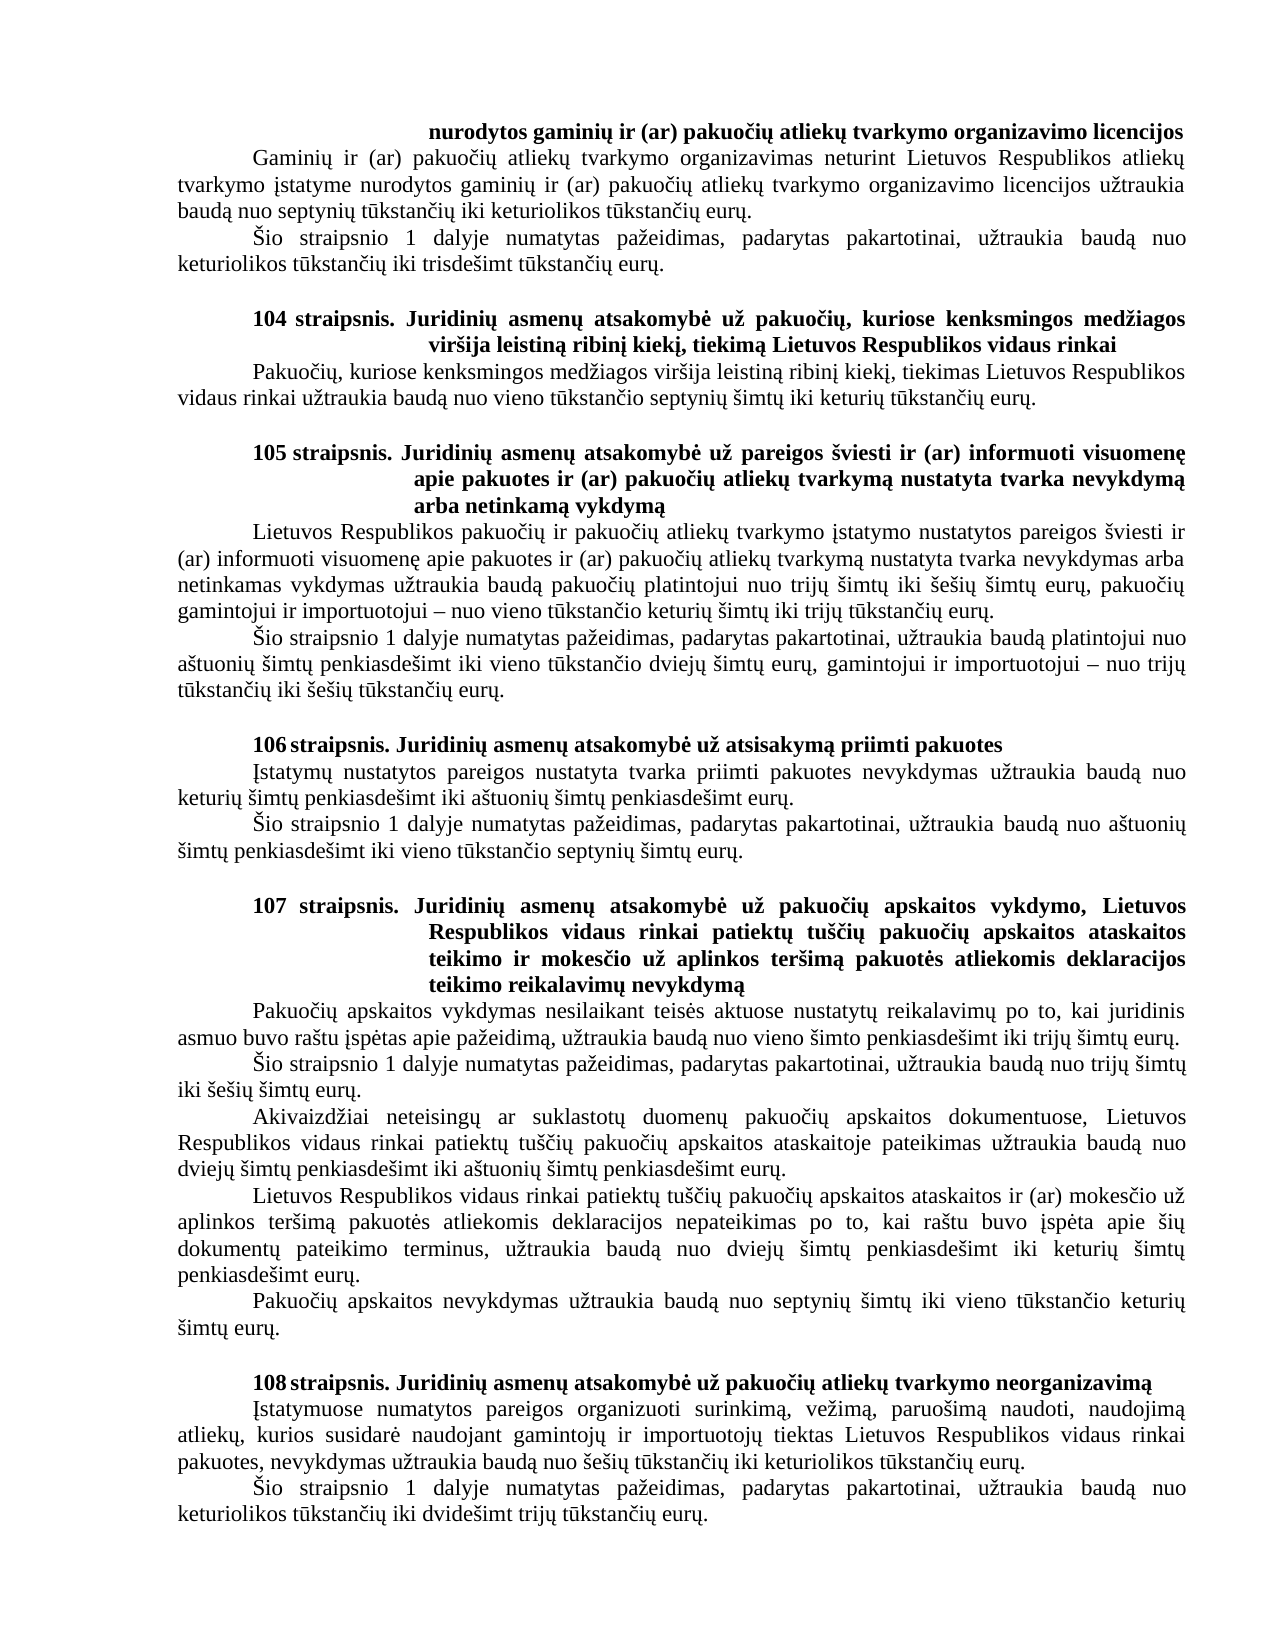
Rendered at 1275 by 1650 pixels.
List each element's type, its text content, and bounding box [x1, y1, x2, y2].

text 106 straipsnis. Juridinių asmenų atsakomybė už atsisakymą priimti pakuotes [177, 731, 1186, 758]
text Lietuvos Respublikos pakuočių ir pakuočių atliekų tvarkymo įstatymo nustatytos pareigos šviesti ir (ar) informuoti visuomenę apie pakuotes ir (ar) pakuočių atliekų tvarkymą nustatyta tvarka nevykdymas arba netinkamas vykdymas užtraukia baudą pakuočių platintojui nuo trijų šimtų iki šešių šimtų eurų, pakuočių gamintojui ir importuotojui – nuo vieno tūkstančio keturių šimtų iki trijų tūkstančių eurų. [177, 518, 1186, 624]
text Įstatymuose numatytos pareigos organizuoti surinkimą, vežimą, paruošimą naudoti, naudojimą atliekų, kurios susidarė naudojant gamintojų ir importuotojų tiektas Lietuvos Respublikos vidaus rinkai pakuotes, nevykdymas užtraukia baudą nuo šešių tūkstančių iki keturiolikos tūkstančių eurų. [177, 1395, 1186, 1474]
text Šio straipsnio 1 dalyje numatytas pažeidimas, padarytas pakartotinai, užtraukia baudą platintojui nuo aštuonių šimtų penkiasdešimt iki vieno tūkstančio dviejų šimtų eurų, gamintojui ir importuotojui – nuo trijų tūkstančių iki šešių tūkstančių eurų. [177, 624, 1186, 703]
text Šio straipsnio 1 dalyje numatytas pažeidimas, padarytas pakartotinai, užtraukia baudą nuo trijų šimtų iki šešių šimtų eurų. [177, 1050, 1186, 1103]
text Gaminių ir (ar) pakuočių atliekų tvarkymo organizavimas neturint Lietuvos Respublikos atliekų tvarkymo įstatyme nurodytos gaminių ir (ar) pakuočių atliekų tvarkymo organizavimo licencijos užtraukia baudą nuo septynių tūkstančių iki keturiolikos tūkstančių eurų. [177, 144, 1186, 223]
text 104 straipsnis. Juridinių asmenų atsakomybė už pakuočių, kuriose kenksmingos medžiagos viršija leistiną ribinį kiekį, tiekimą Lietuvos Respublikos vidaus rinkai [252, 305, 1186, 358]
text Šio straipsnio 1 dalyje numatytas pažeidimas, padarytas pakartotinai, užtraukia baudą nuo keturiolikos tūkstančių iki trisdešimt tūkstančių eurų. [177, 223, 1186, 276]
text 108 straipsnis. Juridinių asmenų atsakomybė už pakuočių atliekų tvarkymo neorganizavimą [252, 1369, 1186, 1395]
text Pakuočių apskaitos vykdymas nesilaikant teisės aktuose nustatytų reikalavimų po to, kai juridinis asmuo buvo raštu įspėtas apie pažeidimą, užtraukia baudą nuo vieno šimto penkiasdešimt iki trijų šimtų eurų. [177, 997, 1186, 1050]
text Lietuvos Respublikos vidaus rinkai patiektų tuščių pakuočių apskaitos ataskaitos ir (ar) mokesčio už aplinkos teršimą pakuotės atliekomis deklaracijos nepateikimas po to, kai raštu buvo įspėta apie šių dokumentų pateikimo terminus, užtraukia baudą nuo dviejų šimtų penkiasdešimt iki keturių šimtų penkiasdešimt eurų. [177, 1182, 1186, 1287]
text Šio straipsnio 1 dalyje numatytas pažeidimas, padarytas pakartotinai, užtraukia baudą nuo aštuonių šimtų penkiasdešimt iki vieno tūkstančio septynių šimtų eurų. [177, 811, 1186, 863]
text Įstatymų nustatytos pareigos nustatyta tvarka priimti pakuotes nevykdymas užtraukia baudą nuo keturių šimtų penkiasdešimt iki aštuonių šimtų penkiasdešimt eurų. [177, 758, 1186, 811]
text Šio straipsnio 1 dalyje numatytas pažeidimas, padarytas pakartotinai, užtraukia baudą nuo keturiolikos tūkstančių iki dvidešimt trijų tūkstančių eurų. [177, 1474, 1186, 1527]
text 107 straipsnis. Juridinių asmenų atsakomybė už pakuočių apskaitos vykdymo, Lietuvos Respublikos vidaus rinkai patiektų tuščių pakuočių apskaitos ataskaitos teikimo ir mokesčio už aplinkos teršimą pakuotės atliekomis deklaracijos teikimo reikalavimų nevykdymą [252, 892, 1186, 997]
text nurodytos gaminių ir (ar) pakuočių atliekų tvarkymo organizavimo licencijos [252, 118, 1186, 144]
text Pakuočių, kuriose kenksmingos medžiagos viršija leistiną ribinį kiekį, tiekimas Lietuvos Respublikos vidaus rinkai užtraukia baudą nuo vieno tūkstančio septynių šimtų iki keturių tūkstančių eurų. [177, 358, 1186, 410]
text Akivaizdžiai neteisingų ar suklastotų duomenų pakuočių apskaitos dokumentuose, Lietuvos Respublikos vidaus rinkai patiektų tuščių pakuočių apskaitos ataskaitoje pateikimas užtraukia baudą nuo dviejų šimtų penkiasdešimt iki aštuonių šimtų penkiasdešimt eurų. [177, 1103, 1186, 1182]
text Pakuočių apskaitos nevykdymas užtraukia baudą nuo septynių šimtų iki vieno tūkstančio keturių šimtų eurų. [177, 1287, 1186, 1340]
text 105 straipsnis. Juridinių asmenų atsakomybė už pareigos šviesti ir (ar) informuoti visuomenę apie pakuotes ir (ar) pakuočių atliekų tvarkymą nustatyta tvarka nevykdymą arba netinkamą vykdymą [252, 439, 1186, 518]
